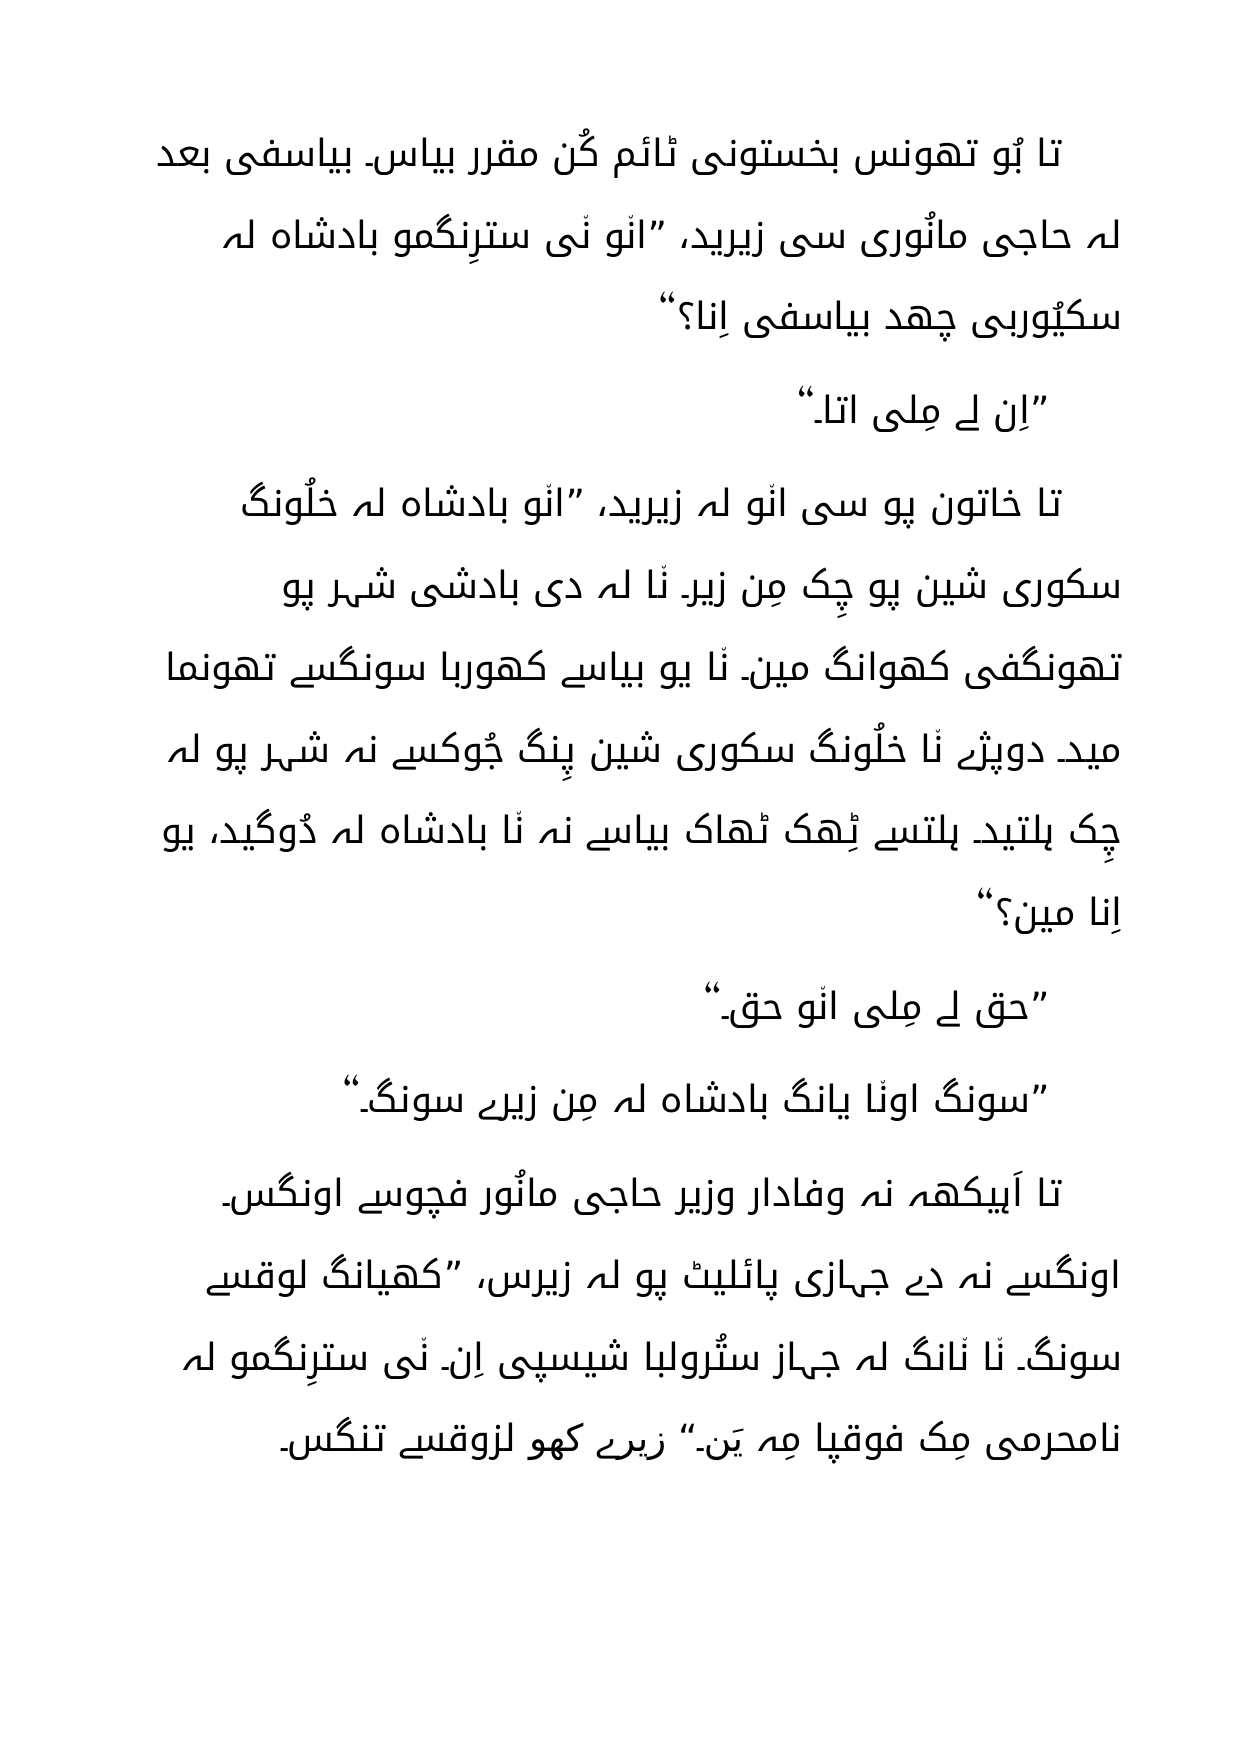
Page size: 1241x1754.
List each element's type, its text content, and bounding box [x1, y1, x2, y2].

text ”حق لے مِلی ان٘و حق۔“ [118, 971, 1122, 1042]
text تا خاتون پو سی ان٘و لہ زیرید، ”ان٘و بادشاہ لہ خلُونگ سکوری شین پو چِک مِن زیر۔ ن٘ا لہ دی بادشی شہر پو تھونگفی کھوانگ مین۔ ن٘ا یو بیاسے کھوربا سونگسے تھونما مید۔ دوپژے ن٘ا خلُونگ سکوری شین پِنگ جُوکسے نہ شہر پو لہ چِک ہلتید۔ ہلتسے ٹِھک ٹھاک بیاسے نہ ن٘ا بادشاہ لہ دُوگید، یو اِنا مین؟“ [118, 469, 1122, 949]
text تا اَہیکھہ نہ وفادار وزیر حاجی مانُور فچوسے اونگس۔ اونگسے نہ دے جہازی پائلیٹ پو لہ زیرس، ”کھیانگ لوقسے سونگ۔ ن٘ا ن٘انگ لہ جہاز ستُرولبا شیسپی اِن۔ ن٘ی سترِنگمو لہ نامحرمی مِک فوقپا مِہ یَن۔“ زیرے کھو لزوقسے تنگس۔ [118, 1158, 1122, 1475]
text ”اِن لے مِلی اتا۔“ [118, 375, 1122, 446]
text ”سونگ اون٘ا یانگ بادشاہ لہ مِن زیرے سونگ۔“ [118, 1065, 1122, 1136]
text تا بُو تھونس بخستونی ٹائم کُن مقرر بیاس۔ بیاسفی بعد لہ حاجی مانُوری سی زیرید، ”ان٘و ن٘ی سترِنگمو بادشاہ لہ سکیُوربی چھد بیاسفی اِنا؟“ [118, 118, 1122, 353]
